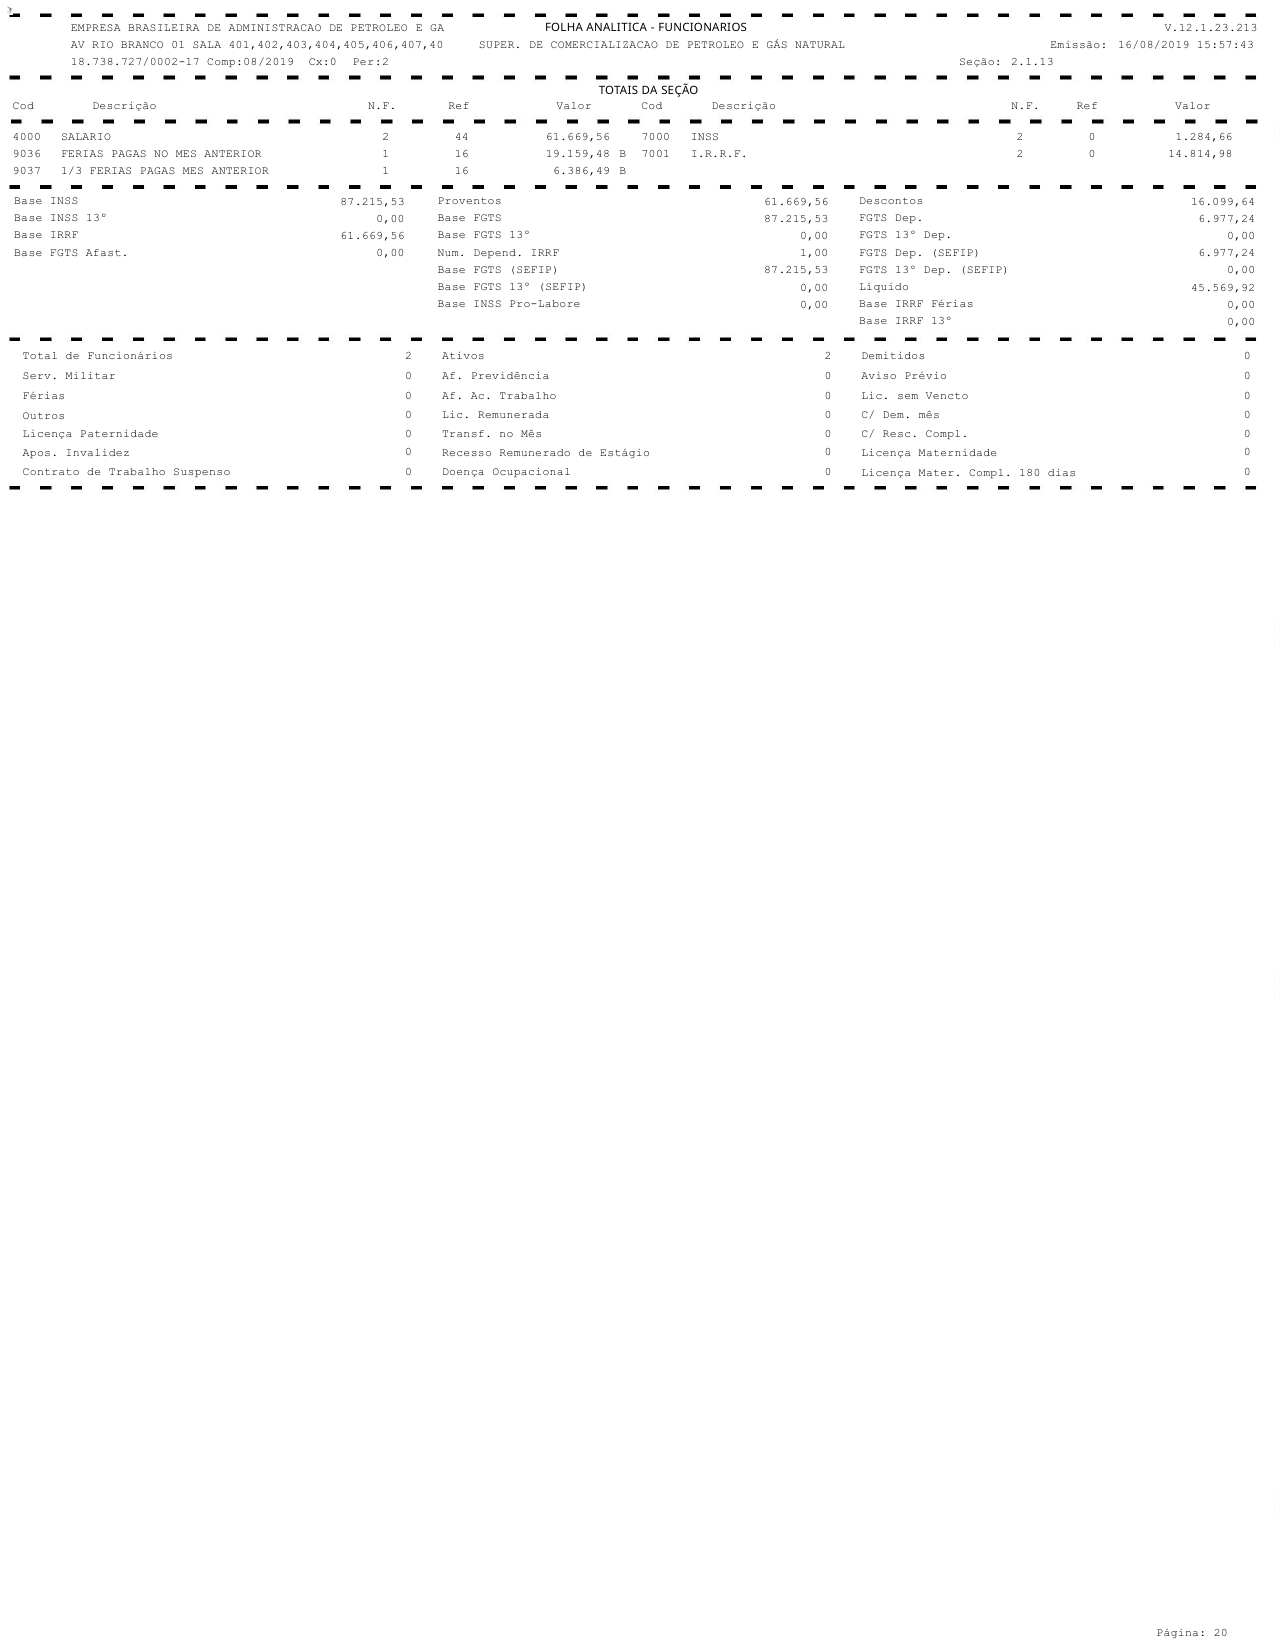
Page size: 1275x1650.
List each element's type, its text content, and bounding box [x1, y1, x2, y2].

text Base IRRF Férias [859, 297, 991, 310]
text 0 [824, 368, 849, 382]
text Base INSS 13º [14, 211, 124, 224]
text 19.159,48 B 7001 [546, 146, 689, 160]
text 2 [382, 129, 406, 143]
text 2 [1016, 146, 1041, 160]
text 61.669,56 [340, 229, 422, 242]
text 2 [1016, 129, 1041, 143]
text V.12.1.23.213 [1164, 20, 1275, 34]
text 0,00 [1227, 297, 1273, 311]
text Emissão: [1050, 37, 1118, 51]
text Base INSS [14, 194, 96, 207]
text 0,00 [800, 280, 846, 294]
text 1/3 FERIAS PAGAS MES ANTERIOR [61, 163, 294, 177]
text 6.386,49 B [553, 163, 689, 177]
picture [0, 0, 1275, 1650]
text 1.284,66 [1175, 129, 1250, 143]
text Líquido [859, 279, 1033, 293]
text SUPER. DE COMERCIALIZACAO DE PETROLEO E GÁS NATURAL [479, 37, 870, 51]
text Férias [22, 388, 83, 402]
text 16 [454, 146, 486, 160]
text Licença Maternidade [861, 445, 1018, 459]
text FERIAS PAGAS NO MES ANTERIOR [61, 146, 294, 160]
text Base FGTS 13º [437, 228, 548, 242]
text Base FGTS [437, 211, 519, 224]
text 44 [454, 129, 486, 143]
text 0 [405, 408, 429, 422]
text Ativos [442, 348, 502, 362]
text 0,00 [1227, 229, 1273, 242]
text 0 [824, 465, 849, 478]
text 0,00 [376, 246, 422, 259]
text Seção: 2.1.13 [959, 54, 1130, 68]
text 0 [1244, 465, 1268, 478]
text 0 [1244, 426, 1268, 440]
text Valor [1175, 98, 1228, 112]
text Aviso Prévio [861, 368, 964, 382]
text 0 [1244, 408, 1268, 422]
text Af. Previdência [442, 368, 574, 382]
text 9 [12, 146, 19, 160]
text Ref [1076, 98, 1115, 112]
text 87.215,53 [764, 263, 846, 277]
text Base FGTS (SEFIP) [437, 262, 578, 276]
text 0 [824, 388, 849, 402]
text 9 [12, 163, 19, 177]
text 0 [1088, 146, 1113, 160]
text 0,00 [376, 212, 422, 225]
text FGTS 13º Dep. (SEFIP) [859, 262, 1033, 276]
text 0 [1244, 368, 1268, 382]
text 0 [1244, 445, 1268, 458]
text 0,00 [1227, 314, 1273, 328]
text FGTS 13º Dep. [859, 228, 1033, 242]
text 0 [824, 426, 849, 440]
text SALARIO [61, 129, 128, 143]
text Descrição [711, 98, 793, 112]
text 037 [19, 163, 58, 177]
text Base IRRF 13º [859, 314, 991, 327]
text FGTS Dep. [859, 211, 941, 224]
text I.R.R.F. [691, 146, 765, 160]
text Valor [556, 98, 609, 112]
text 8.738.727/0002-17 Comp:08/2019 Cx:0 Per:2 [78, 54, 414, 68]
text Serv. Militar [22, 368, 196, 382]
text Transf. no Mês [442, 426, 574, 440]
text AV RIO BRANCO 01 SALA 401,402,403,404,405,406,407,40 [71, 37, 469, 51]
text 0 [405, 445, 429, 458]
text Apos. Invalidez [22, 445, 256, 459]
text 0 [405, 426, 429, 440]
text Recesso Remunerado de Estágio [442, 445, 675, 459]
text C/ Resc. Compl. [861, 427, 1018, 440]
text 0 [1244, 348, 1268, 362]
text Ref [448, 98, 487, 112]
text 45.569,92 [1191, 280, 1273, 294]
text 0 [1244, 388, 1268, 402]
text 1 [382, 163, 406, 177]
text 0,00 [1227, 263, 1273, 277]
text 0 [824, 408, 849, 422]
text Contrato de Trabalho Suspenso [22, 465, 256, 478]
text 6.977,24 [1198, 246, 1273, 259]
text Total de Funcionários [22, 348, 196, 362]
text Base FGTS Afast. [14, 245, 146, 259]
text Lic. Remunerada [442, 408, 574, 422]
text TOTAIS DA SEÇÃO [598, 84, 723, 97]
text 0 [1088, 129, 1113, 143]
text Cod [12, 98, 51, 112]
text 0 [405, 368, 429, 382]
text Base INSS Pro-Labore [437, 296, 611, 310]
text 0,00 [800, 229, 846, 242]
text 6.977,24 [1198, 212, 1273, 225]
text Lic. sem Vencto [861, 388, 986, 402]
text Licença Paternidade [22, 427, 256, 440]
text Outros [22, 408, 83, 422]
text 7000 [641, 129, 687, 143]
text Proventos [437, 194, 519, 207]
text N.F. [1011, 98, 1057, 112]
text Num. Depend. IRRF [437, 245, 578, 259]
text 61.669,56 [546, 129, 627, 143]
text 036 [19, 146, 58, 160]
text 16.099,64 [1191, 195, 1273, 208]
text 14.814,98 [1168, 146, 1250, 160]
text 16 [454, 163, 486, 177]
text INSS [691, 129, 765, 143]
text Demitidos [861, 348, 943, 362]
text Licença Mater. Compl. 180 dias [861, 465, 1102, 479]
text Base FGTS 13º (SEFIP) [437, 279, 611, 293]
text FGTS Dep. (SEFIP) [859, 245, 1033, 259]
text Página: 20 [1156, 1626, 1244, 1639]
text 0 [405, 465, 429, 478]
text 000 [19, 129, 58, 143]
text Af. Ac. Trabalho [442, 388, 574, 402]
text Base IRRF [14, 228, 124, 242]
text 2 [405, 348, 429, 362]
text C/ Dem. mês [861, 408, 986, 422]
text 1,00 [800, 246, 846, 259]
text 16/08/2019 15:57:43 [1118, 37, 1275, 51]
text 87.215,53 [764, 212, 846, 225]
text 2 [824, 348, 849, 362]
text 61.669,56 [764, 195, 846, 208]
text FOLHA ANALITICA - FUNCIONARIOS [545, 20, 785, 34]
text Descrição [92, 98, 174, 112]
text 0,00 [800, 297, 846, 311]
text Cod [641, 98, 680, 112]
text N.F. [368, 98, 414, 112]
text 0 [405, 388, 429, 402]
text 87.215,53 [340, 195, 422, 208]
text 1 [71, 54, 78, 68]
text 0 [824, 445, 849, 458]
text Descontos [859, 194, 941, 207]
text EMPRESA BRASILEIRA DE ADMINISTRACAO DE PETROLEO E GA [71, 20, 469, 34]
text 1 [382, 146, 406, 160]
text Doença Ocupacional [442, 465, 675, 478]
text 4 [12, 129, 19, 143]
